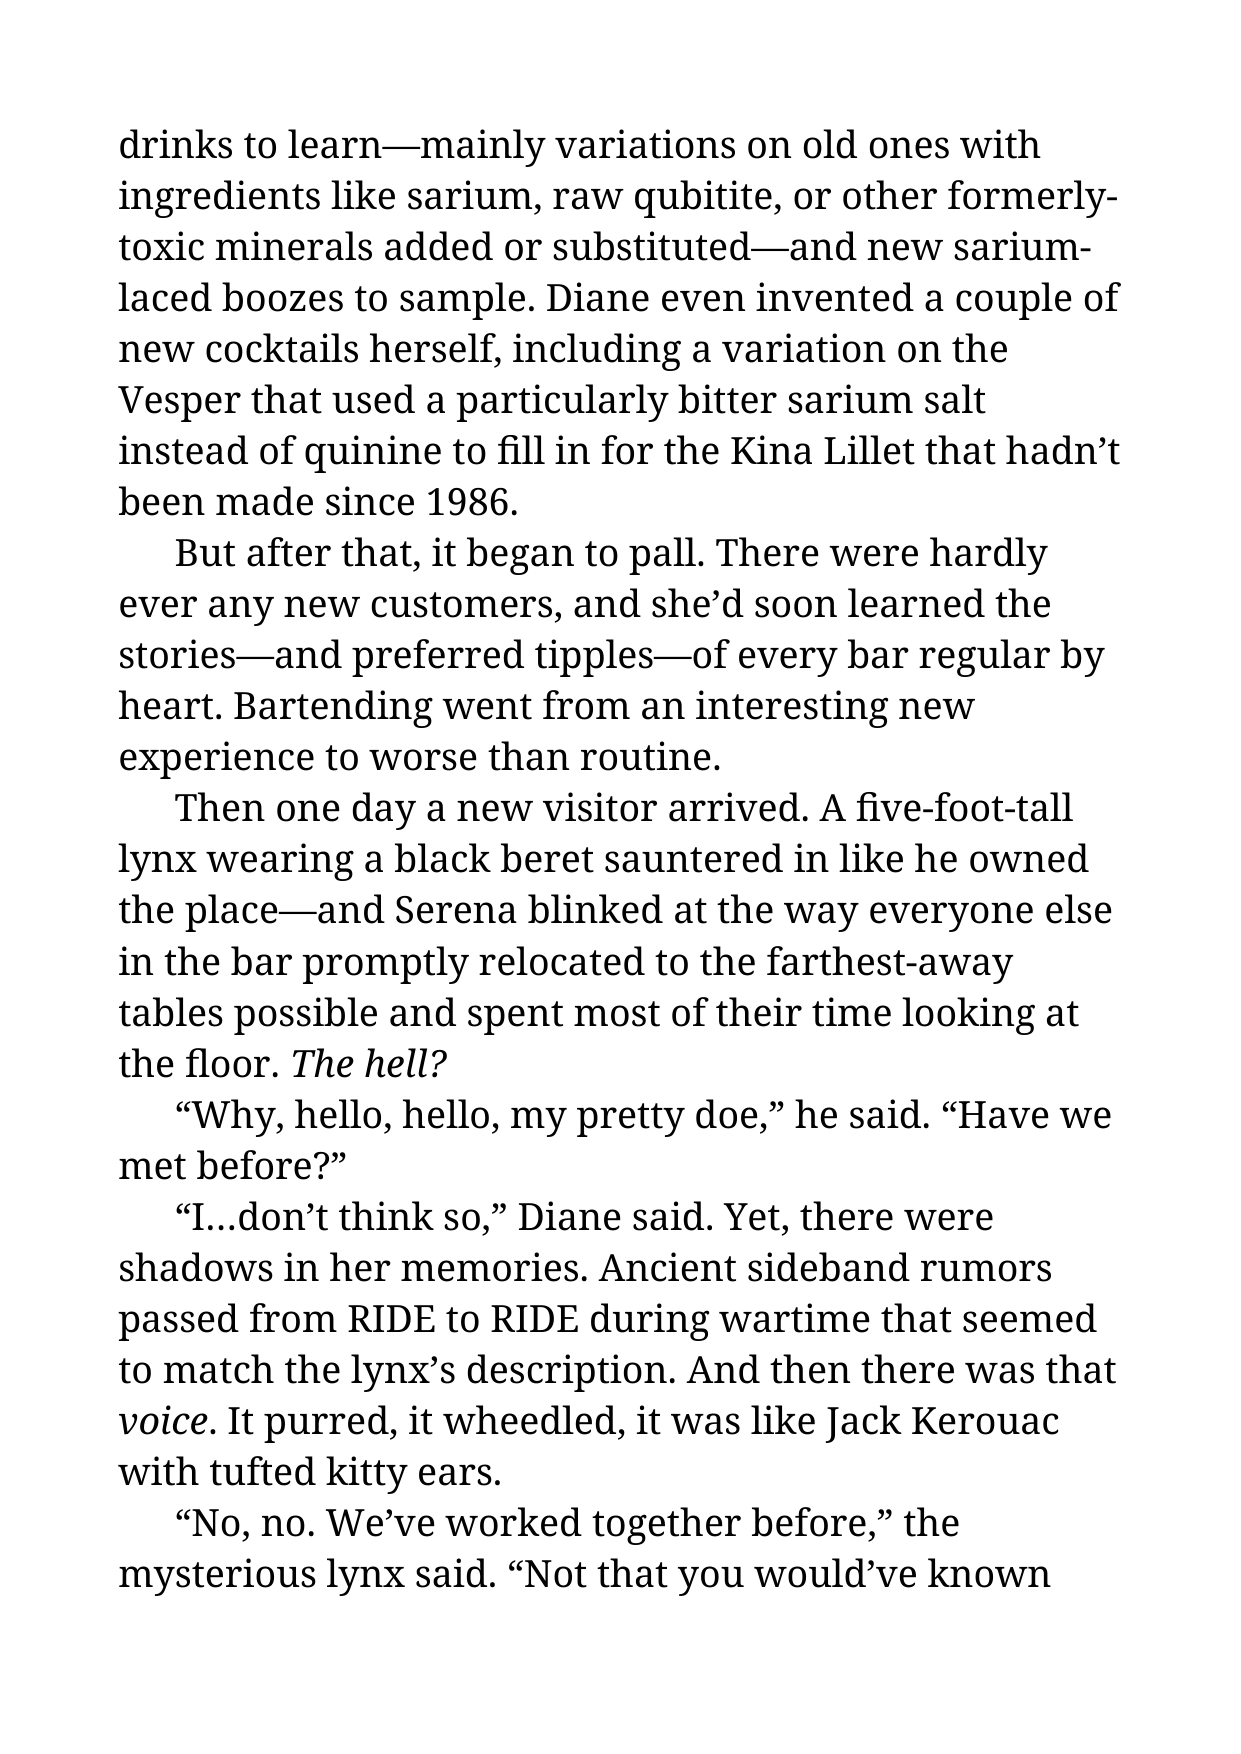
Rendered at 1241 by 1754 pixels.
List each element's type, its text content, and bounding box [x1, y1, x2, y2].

text “I…don’t think so,” Diane said. Yet, there were shadows in her memories. Ancient sideband rumors passed from RIDE to RIDE during wartime that seemed to match the lynx’s description. And then there was that voice. It purred, it wheedled, it was like Jack Kerouac with tufted kitty ears. [118, 1190, 1122, 1496]
text But after that, it began to pall. There were hardly ever any new customers, and she’d soon learned the stories—and preferred tipples—of every bar regular by heart. Bartending went from an interesting new experience to worse than routine. [118, 526, 1122, 782]
text drinks to learn—mainly variations on old ones with ingredients like sarium, raw qubitite, or other formerly-toxic minerals added or substituted—and new sarium-laced boozes to sample. Diane even invented a couple of new cocktails herself, including a variation on the Vesper that used a particularly bitter sarium salt instead of quinine to fill in for the Kina Lillet that hadn’t been made since 1986. [118, 118, 1122, 526]
text “No, no. We’ve worked together before,” the mysterious lynx said. “Not that you would’ve known [118, 1496, 1122, 1598]
text “Why, hello, hello, my pretty doe,” he said. “Have we met before?” [118, 1088, 1122, 1190]
text Then one day a new visitor arrived. A five-foot-tall lynx wearing a black beret sauntered in like he owned the place—and Serena blinked at the way everyone else in the bar promptly relocated to the farthest-away tables possible and spent most of their time looking at the floor. The hell? [118, 782, 1122, 1088]
